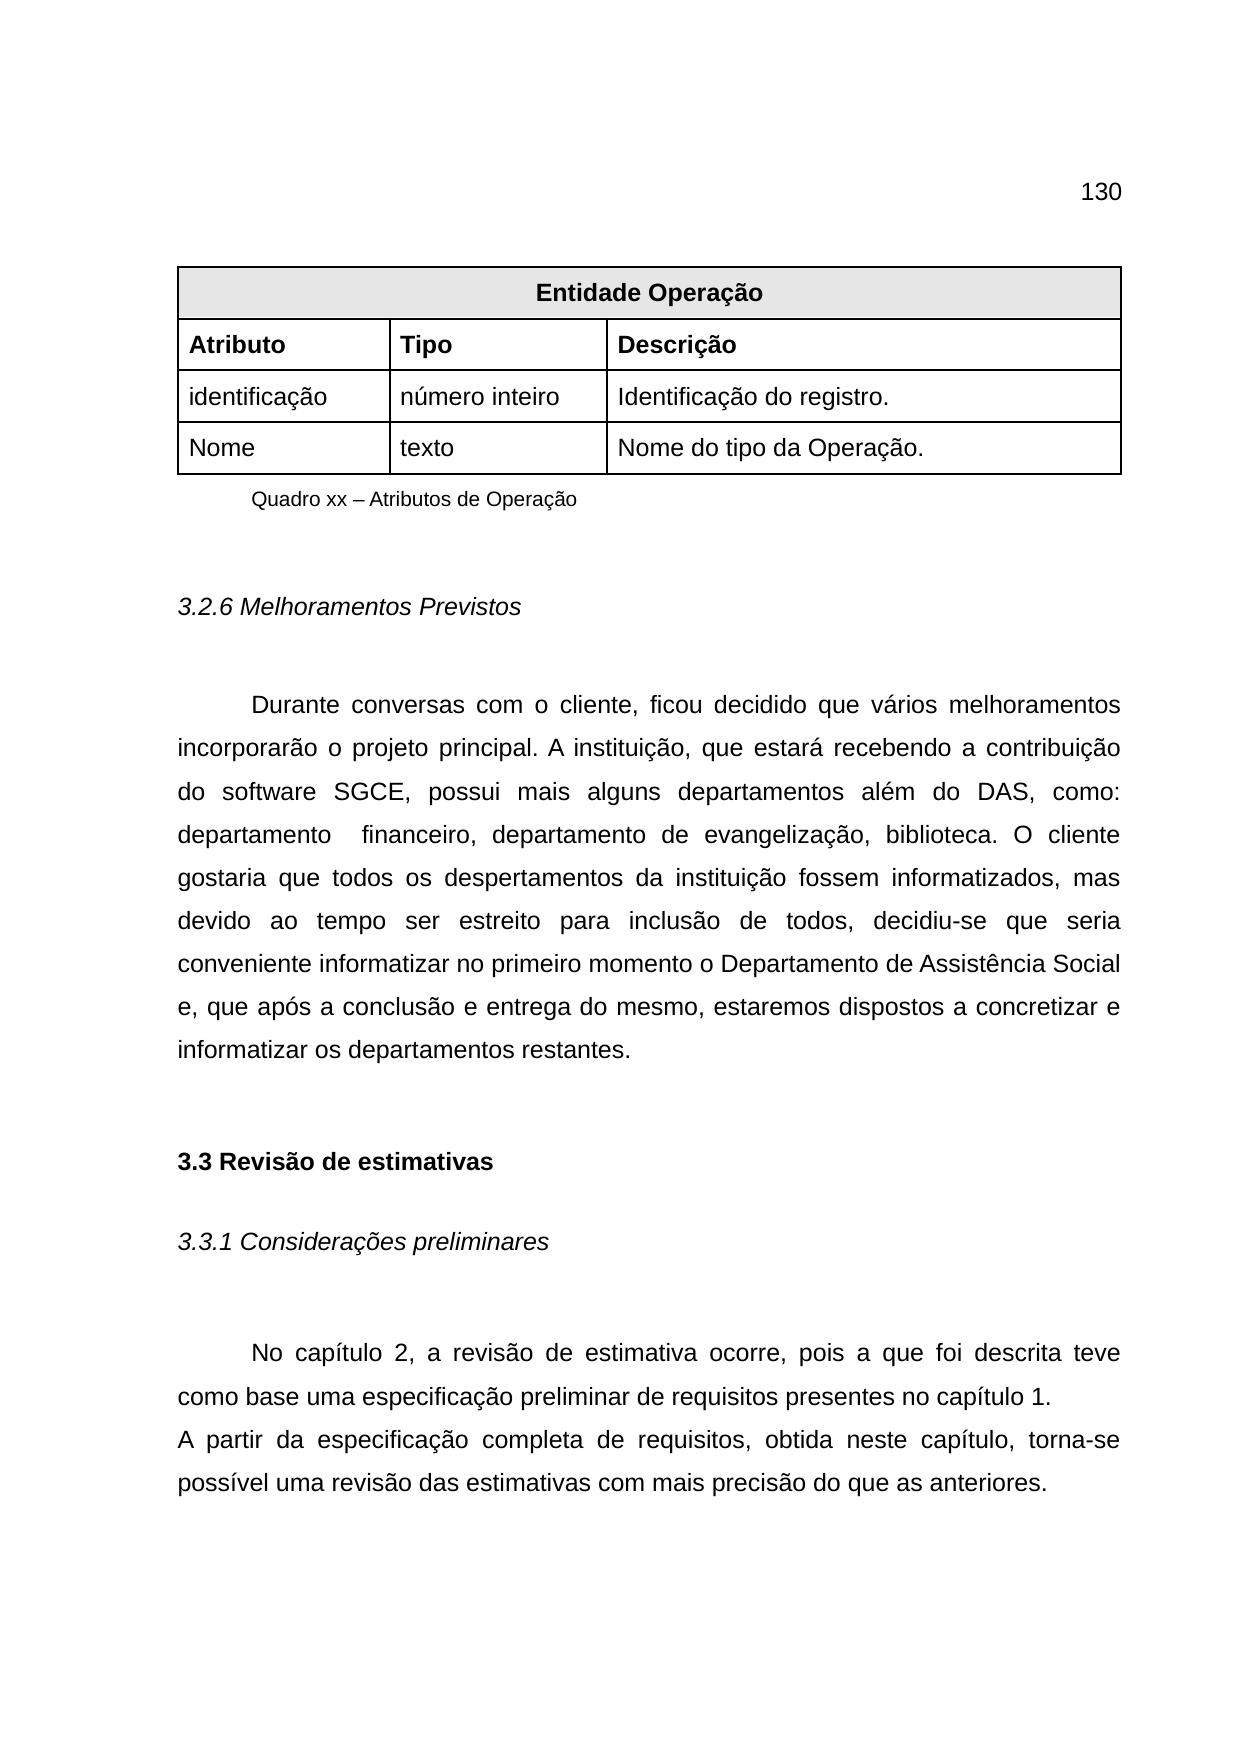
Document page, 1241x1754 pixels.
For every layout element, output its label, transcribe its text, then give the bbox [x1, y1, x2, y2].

text Durante conversas com o cliente, ficou decidido que vários melhoramentos incorporarão o projeto principal. A instituição, que estará recebendo a contribuição do software SGCE, possui mais alguns departamentos além do DAS, como: departamento financeiro, departamento de evangelização, biblioteca. O cliente gostaria que todos os despertamentos da instituição fossem informatizados, mas devido ao tempo ser estreito para inclusão de todos, decidiu-se que seria conveniente informatizar no primeiro momento o Departamento de Assistência Social e, que após a conclusão e entrega do mesmo, estaremos dispostos a concretizar e informatizar os departamentos restantes. [177, 690, 1122, 1064]
table_cell Descrição [608, 320, 1120, 369]
table_cell Nome [179, 423, 389, 472]
table_cell Nome do tipo da Operação. [608, 423, 1120, 472]
subtitle 3.3.1 Considerações preliminares [177, 1227, 1122, 1256]
table_header Entidade Operação [179, 268, 1120, 317]
subtitle 3.3 Revisão de estimativas [177, 1147, 1122, 1175]
table_cell número inteiro [391, 371, 606, 421]
table_cell identificação [179, 371, 389, 421]
subtitle 3.2.6 Melhoramentos Previstos [177, 592, 1122, 620]
text Quadro xx – Atributos de Operação [177, 487, 1122, 511]
table_cell Identificação do registro. [608, 371, 1120, 421]
text No capítulo 2, a revisão de estimativa ocorre, pois a que foi descrita teve como base uma especificação preliminar de requisitos presentes no capítulo 1. [177, 1338, 1122, 1410]
text A partir da especificação completa de requisitos, obtida neste capítulo, torna-se possível uma revisão das estimativas com mais precisão do que as anteriores. [177, 1425, 1122, 1497]
table_cell texto [391, 423, 606, 472]
table_cell Tipo [391, 320, 606, 369]
table_cell Atributo [179, 320, 389, 369]
